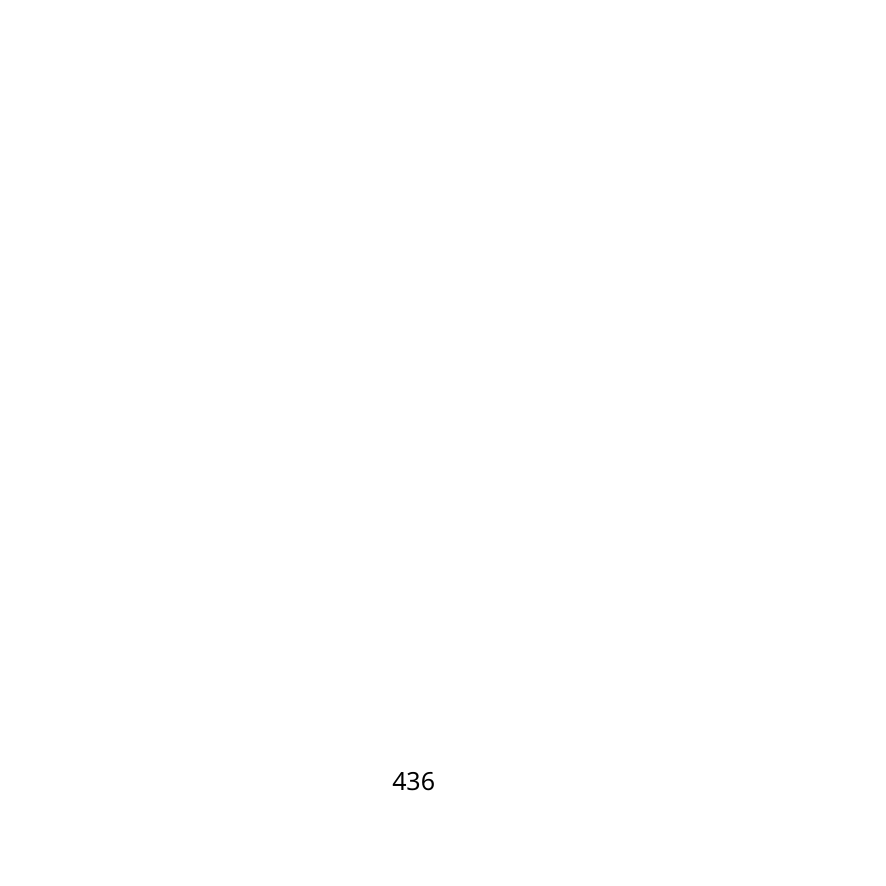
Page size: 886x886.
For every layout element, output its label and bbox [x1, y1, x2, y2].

table_header [59, 89, 413, 117]
table_cell [59, 117, 413, 145]
table_cell [413, 117, 768, 145]
table_header [413, 89, 768, 117]
